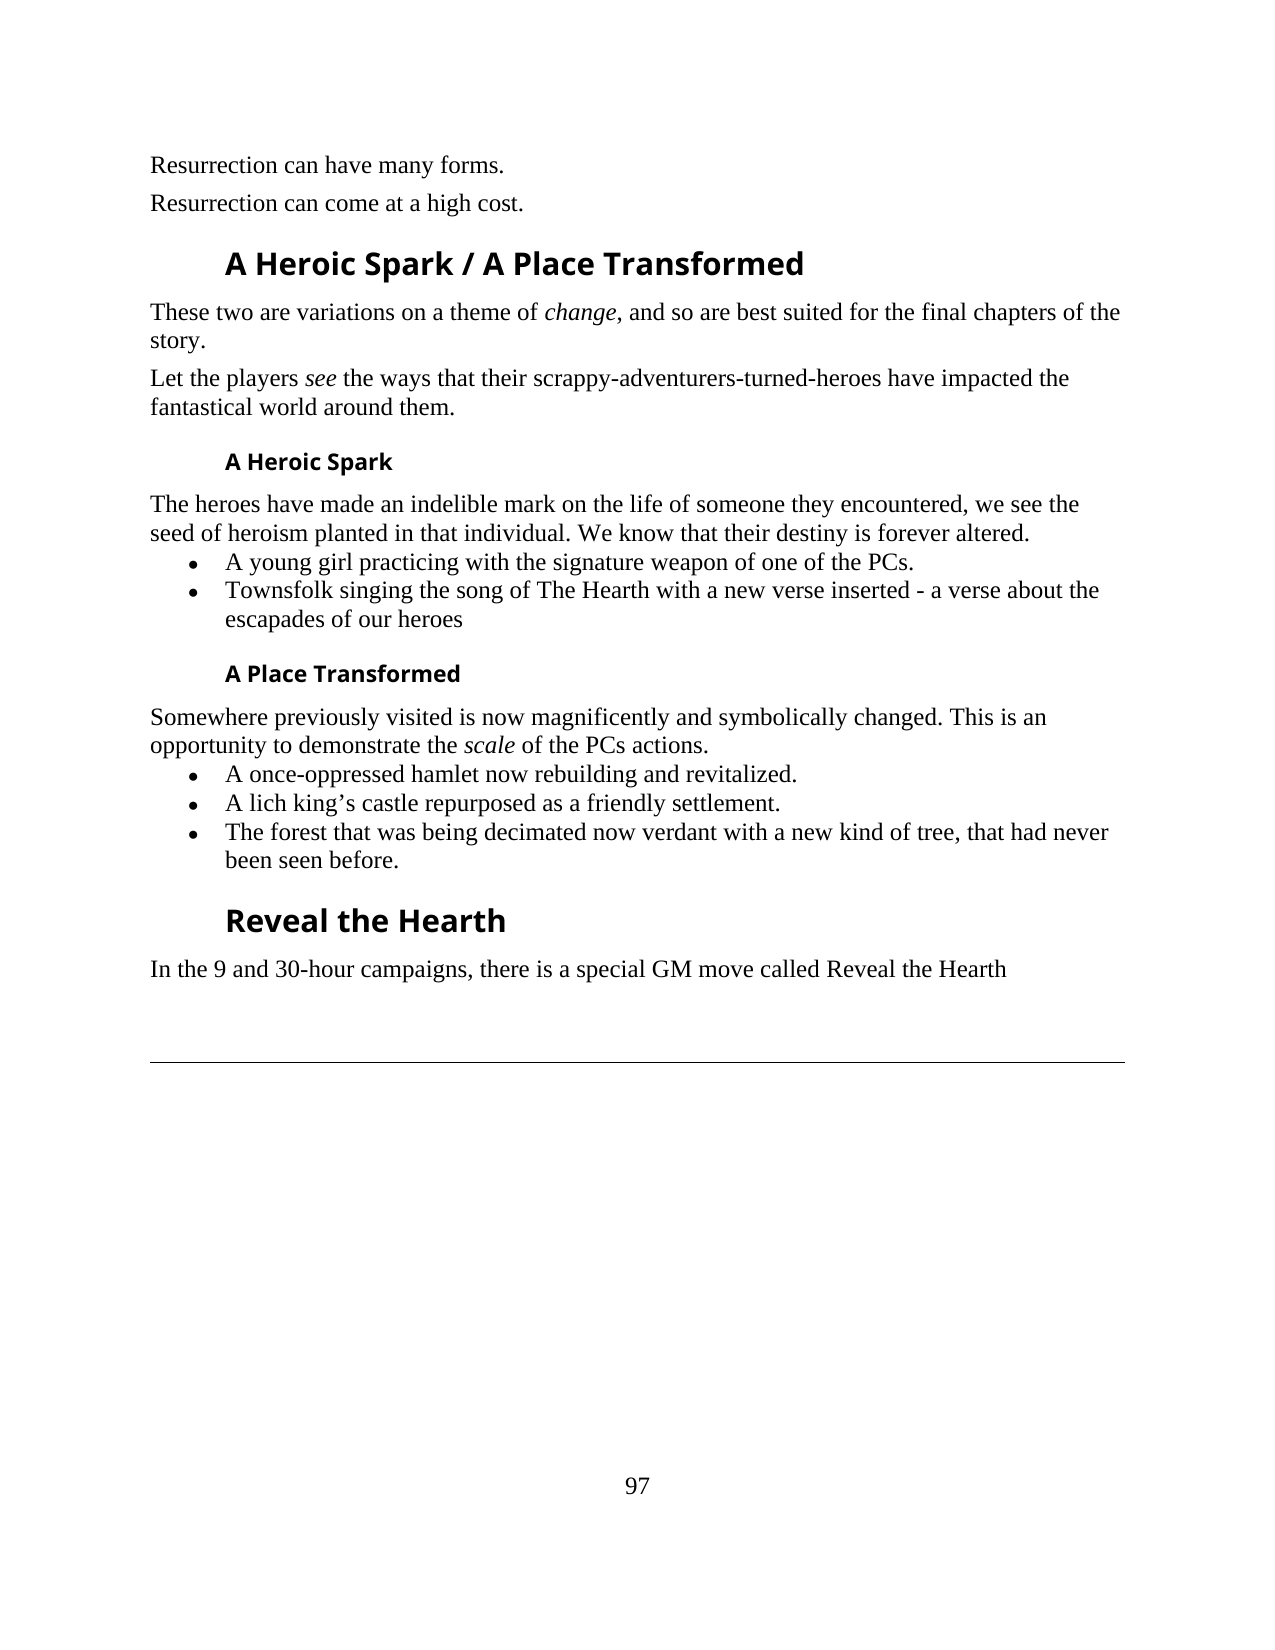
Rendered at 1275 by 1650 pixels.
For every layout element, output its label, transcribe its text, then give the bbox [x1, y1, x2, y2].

subtitle A Heroic Spark [150, 446, 1125, 477]
subtitle A Heroic Spark / A Place Transformed [150, 241, 1125, 284]
text Resurrection can come at a high cost. [150, 188, 1125, 216]
text Let the players see the ways that their scrappy-adventurers-turned-heroes have impacted the fantastical world around them. [150, 363, 1125, 421]
list A young girl practicing with the signature weapon of one of the PCs. [187, 547, 1125, 576]
text The heroes have made an indelible mark on the life of someone they encountered, we see the seed of heroism planted in that individual. We know that their destiny is forever altered. [150, 489, 1125, 547]
text These two are variations on a theme of change, and so are best suited for the final chapters of the story. [150, 297, 1125, 354]
list A lich king’s castle repurposed as a friendly settlement. [187, 788, 1125, 817]
list Townsfolk singing the song of The Hearth with a new verse inserted - a verse about the escapades of our heroes [187, 576, 1125, 633]
text Somewhere previously visited is now magnificently and symbolically changed. This is an opportunity to demonstrate the scale of the PCs actions. [150, 702, 1125, 759]
text Resurrection can have many forms. [150, 150, 1125, 179]
list The forest that was being decimated now verdant with a new kind of tree, that had never been seen before. [187, 817, 1125, 874]
subtitle A Place Transformed [150, 658, 1125, 689]
list A once-oppressed hamlet now rebuilding and revitalized. [187, 759, 1125, 788]
subtitle Reveal the Hearth [150, 899, 1125, 942]
text In the 9 and 30-hour campaigns, there is a special GM move called Reveal the Hearth [150, 954, 1125, 983]
